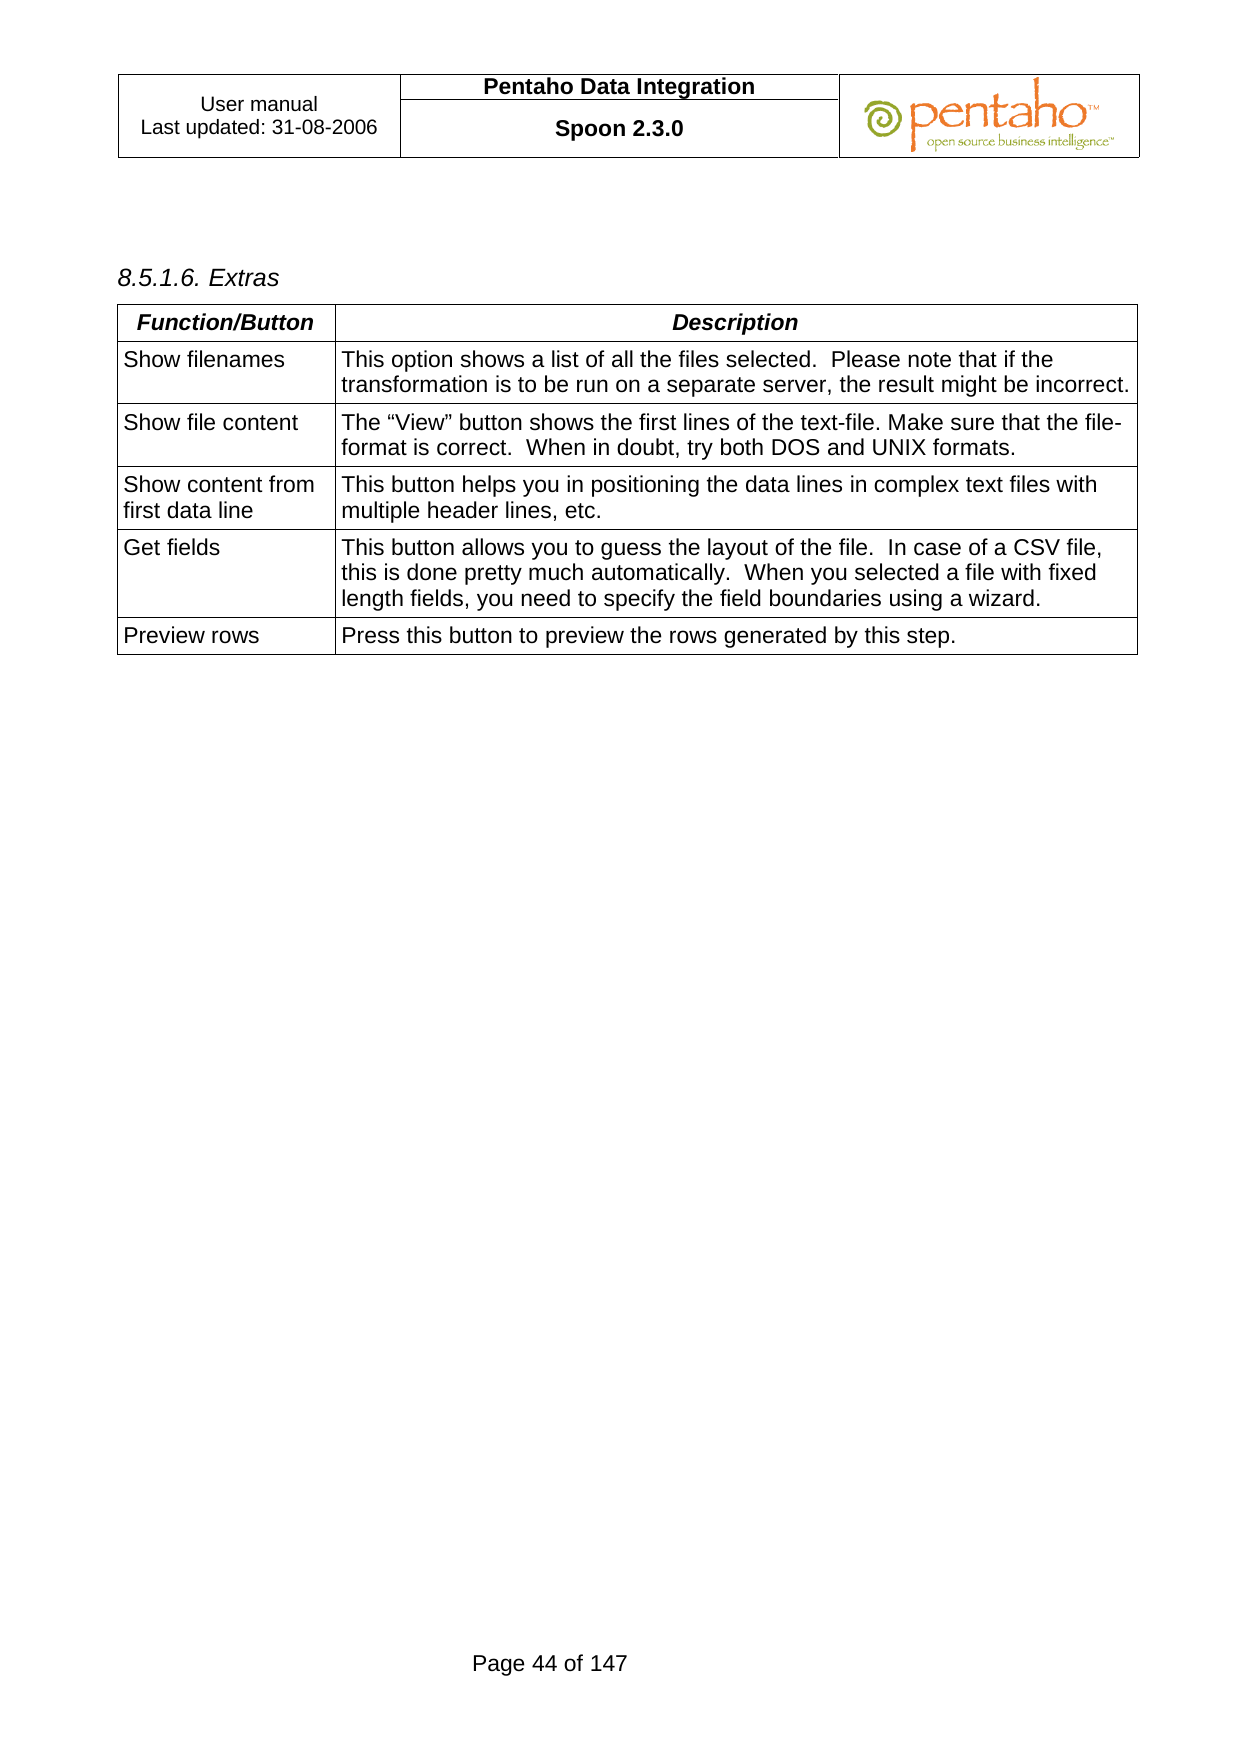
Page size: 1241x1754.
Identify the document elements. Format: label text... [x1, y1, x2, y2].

table_cell Show file content [118, 404, 335, 466]
table_cell Get fields [118, 530, 335, 617]
table_cell Show content from first data line [118, 467, 335, 529]
table_header Function/Button [118, 305, 335, 341]
table_cell The “View” button shows the first lines of the text-file. Make sure that the file-format is correct. When in doubt, try both DOS and UNIX formats. [336, 404, 1137, 466]
table_header Description [336, 305, 1137, 341]
table_cell This button helps you in positioning the data lines in complex text files with multiple header lines, etc. [336, 467, 1137, 529]
table_cell This option shows a list of all the files selected. Please note that if the transformation is to be run on a separate server, the result might be incorrect. [336, 342, 1137, 403]
table_cell Press this button to preview the rows generated by this step. [336, 618, 1137, 654]
subtitle Extras [117, 263, 1137, 291]
table_cell This button allows you to guess the layout of the file. In case of a CSV file, this is done pretty much automatically. When you selected a file with fixed length fields, you need to specify the field boundaries using a wizard. [336, 530, 1137, 617]
table_cell Show filenames [118, 342, 335, 403]
table_cell Preview rows [118, 618, 335, 654]
